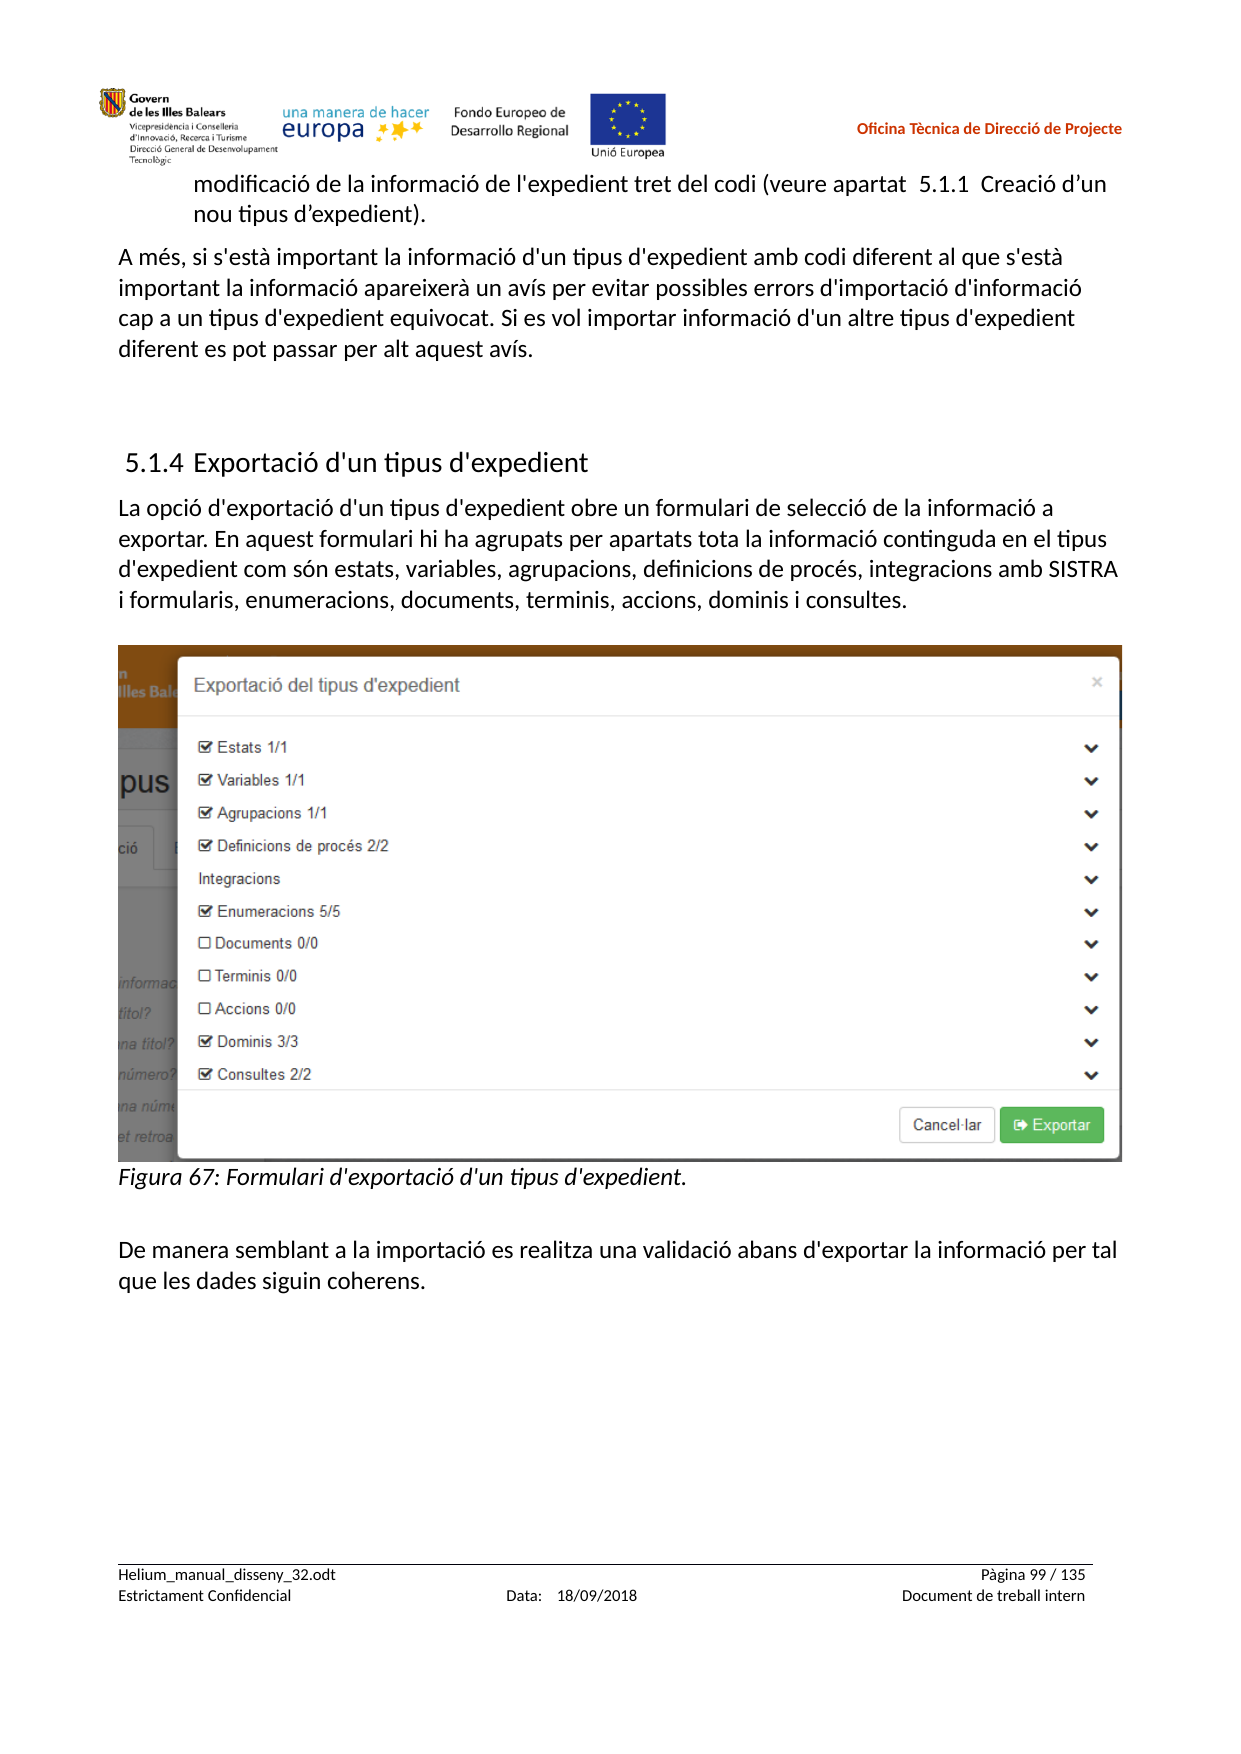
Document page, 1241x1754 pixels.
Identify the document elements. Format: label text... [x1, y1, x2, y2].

picture [99, 87, 668, 166]
list modificació de la informació de l'expedient tret del codi (veure apartat 5.1.1 Creació d’un nou tipus d’expedient). [156, 168, 1122, 229]
text La opció d'exportació d'un tipus d'expedient obre un formulari de selecció de la informació a exportar. En aquest formulari hi ha agrupats per apartats tota la informació continguda en el tipus d'expedient com són estats, variables, agrupacions, definicions de procés, integracions amb SISTRA i formularis, enumeracions, documents, terminis, accions, dominis i consultes. [118, 492, 1122, 614]
text De manera semblant a la importació es realitza una validació abans d'exportar la informació per tal que les dades siguin coherens. [118, 1235, 1122, 1296]
text A més, si s'està important la informació d'un tipus d'expedient amb codi diferent al que s'està important la informació apareixerà un avís per evitar possibles errors d'importació d'informació cap a un tipus d'expedient equivocat. Si es vol importar informació d'un altre tipus d'expedient diferent es pot passar per alt aquest avís. [118, 241, 1122, 363]
text Figura 67: Formulari d'exportació d'un tipus d'expedient. [118, 1162, 1122, 1192]
picture [118, 645, 1123, 1162]
subtitle Exportació d'un tipus d'expedient [118, 444, 1122, 480]
